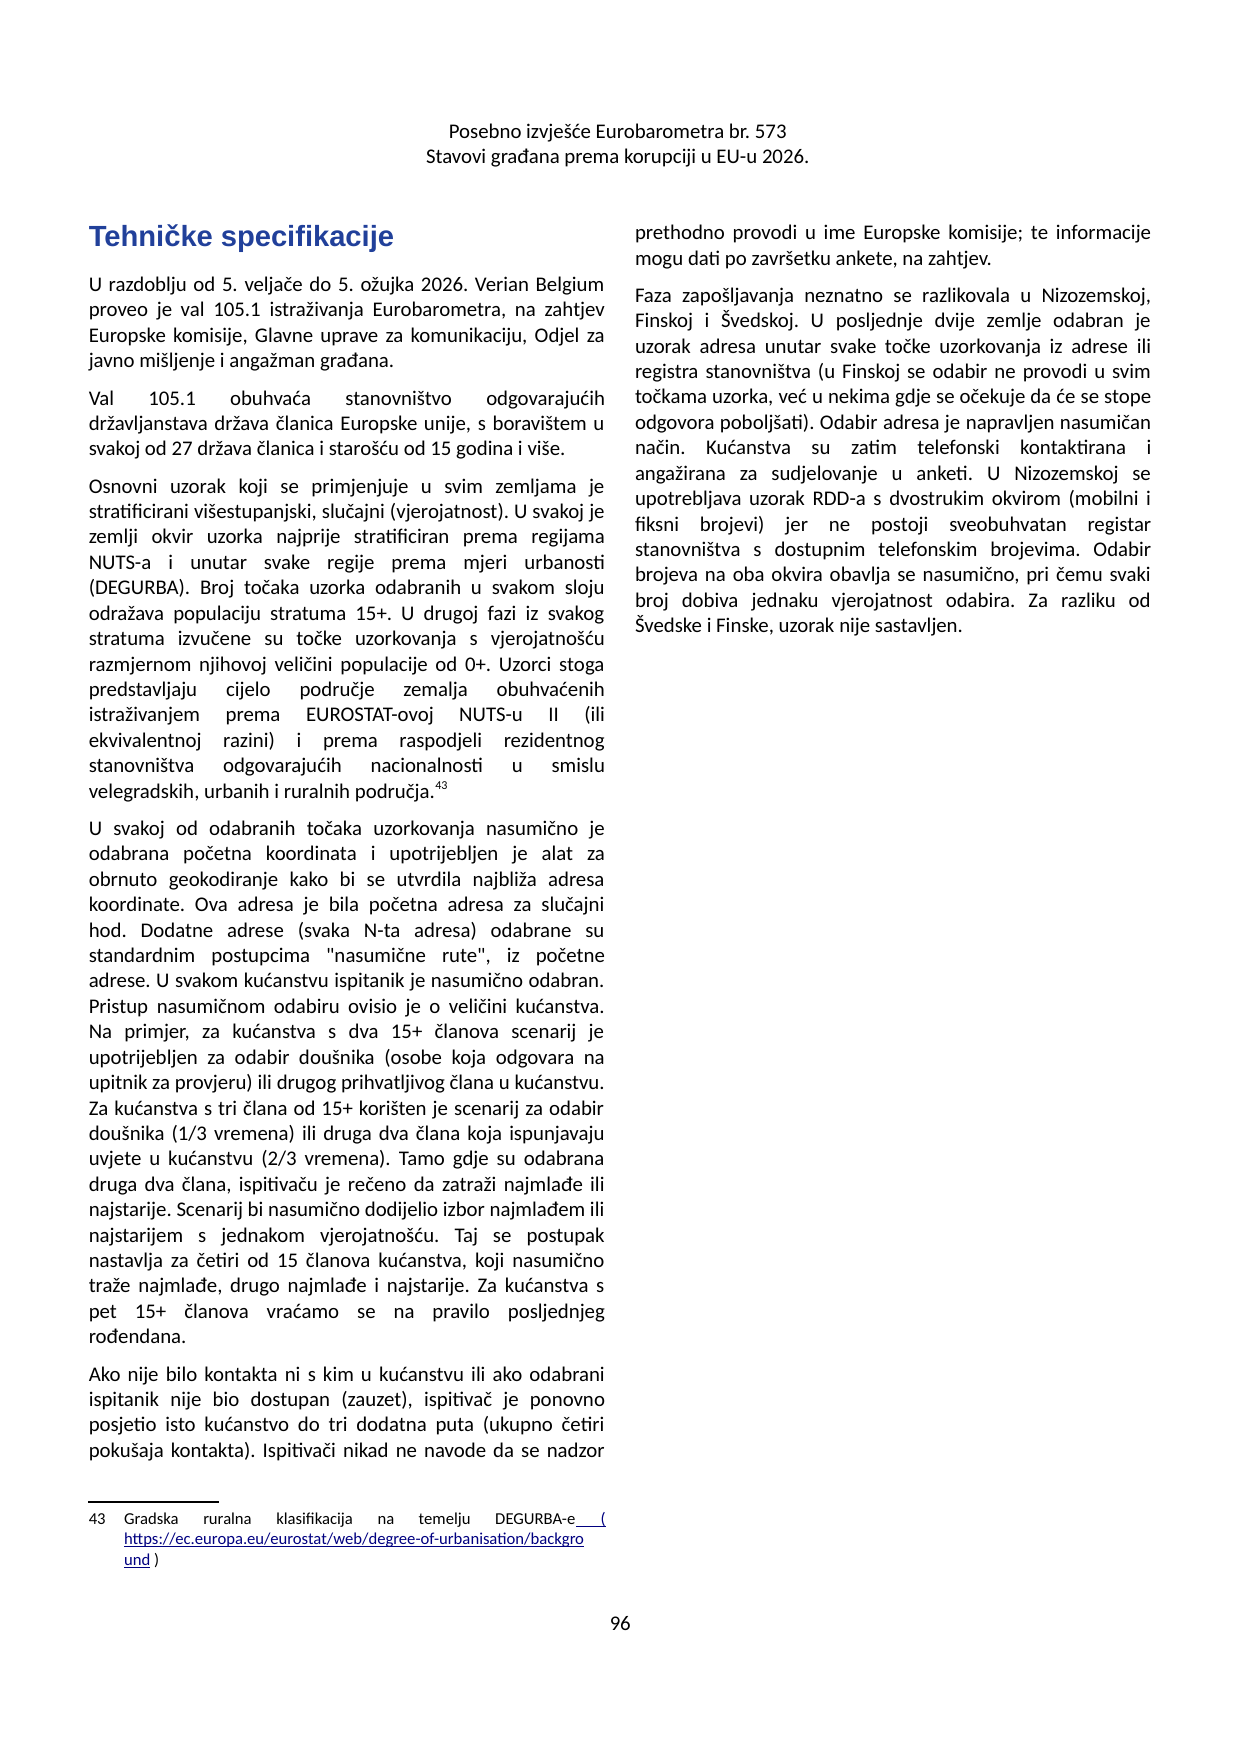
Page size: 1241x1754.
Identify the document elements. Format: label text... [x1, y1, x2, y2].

text U svakoj od odabranih točaka uzorkovanja nasumično je odabrana početna koordinata i upotrijebljen je alat za obrnuto geokodiranje kako bi se utvrdila najbliža adresa koordinate. Ova adresa je bila početna adresa za slučajni hod. Dodatne adrese (svaka N-ta adresa) odabrane su standardnim postupcima "nasumične rute", iz početne adrese. U svakom kućanstvu ispitanik je nasumično odabran. Pristup nasumičnom odabiru ovisio je o veličini kućanstva. Na primjer, za kućanstva s dva 15+ članova scenarij je upotrijebljen za odabir doušnika (osobe koja odgovara na upitnik za provjeru) ili drugog prihvatljivog člana u kućanstvu. Za kućanstva s tri člana od 15+ korišten je scenarij za odabir doušnika (1/3 vremena) ili druga dva člana koja ispunjavaju uvjete u kućanstvu (2/3 vremena). Tamo gdje su odabrana druga dva člana, ispitivaču je rečeno da zatraži najmlađe ili najstarije. Scenarij bi nasumično dodijelio izbor najmlađem ili najstarijem s jednakom vjerojatnošću. Taj se postupak nastavlja za četiri od 15 članova kućanstva, koji nasumično traže najmlađe, drugo najmlađe i najstarije. Za kućanstva s pet 15+ članova vraćamo se na pravilo posljednjeg rođendana. [88, 815, 605, 1349]
text Osnovni uzorak koji se primjenjuje u svim zemljama je stratificirani višestupanjski, slučajni (vjerojatnost). U svakoj je zemlji okvir uzorka najprije stratificiran prema regijama NUTS-a i unutar svake regije prema mjeri urbanosti (DEGURBA). Broj točaka uzorka odabranih u svakom sloju odražava populaciju stratuma 15+. U drugoj fazi iz svakog stratuma izvučene su točke uzorkovanja s vjerojatnošću razmjernom njihovoj veličini populacije od 0+. Uzorci stoga predstavljaju cijelo područje zemalja obuhvaćenih istraživanjem prema EUROSTAT-ovoj NUTS-u II (ili ekvivalentnoj razini) i prema raspodjeli rezidentnog stanovništva odgovarajućih nacionalnosti u smislu velegradskih, urbanih i ruralnih područja. [88, 473, 605, 803]
text Ako nije bilo kontakta ni s kim u kućanstvu ili ako odabrani ispitanik nije bio dostupan (zauzet), ispitivač je ponovno posjetio isto kućanstvo do tri dodatna puta (ukupno četiri pokušaja kontakta). Ispitivači nikad ne navode da se nadzor [88, 1361, 605, 1462]
text Gradska ruralna klasifikacija na temelju DEGURBA-e ( https://ec.europa.eu/eurostat/web/degree-of-urbanisation/backgro und ) [88, 1508, 605, 1569]
text Val 105.1 obuhvaća stanovništvo odgovarajućih državljanstava država članica Europske unije, s boravištem u svakoj od 27 država članica i starošću od 15 godina i više. [88, 385, 605, 461]
text U razdoblju od 5. veljače do 5. ožujka 2026. Verian Belgium proveo je val 105.1 istraživanja Eurobarometra, na zahtjev Europske komisije, Glavne uprave za komunikaciju, Odjel za javno mišljenje i angažman građana. [88, 271, 605, 373]
subtitle Tehničke specifikacije [88, 219, 605, 253]
text Faza zapošljavanja neznatno se razlikovala u Nizozemskoj, Finskoj i Švedskoj. U posljednje dvije zemlje odabran je uzorak adresa unutar svake točke uzorkovanja iz adrese ili registra stanovništva (u Finskoj se odabir ne provodi u svim točkama uzorka, već u nekima gdje se očekuje da će se stope odgovora poboljšati). Odabir adresa je napravljen nasumičan način. Kućanstva su zatim telefonski kontaktirana i angažirana za sudjelovanje u anketi. U Nizozemskoj se upotrebljava uzorak RDD-a s dvostrukim okvirom (mobilni i fiksni brojevi) jer ne postoji sveobuhvatan registar stanovništva s dostupnim telefonskim brojevima. Odabir brojeva na oba okvira obavlja se nasumično, pri čemu svaki broj dobiva jednaku vjerojatnost odabira. Za razliku od Švedske i Finske, uzorak nije sastavljen. [635, 282, 1152, 638]
text prethodno provodi u ime Europske komisije; te informacije mogu dati po završetku ankete, na zahtjev. [635, 219, 1152, 270]
